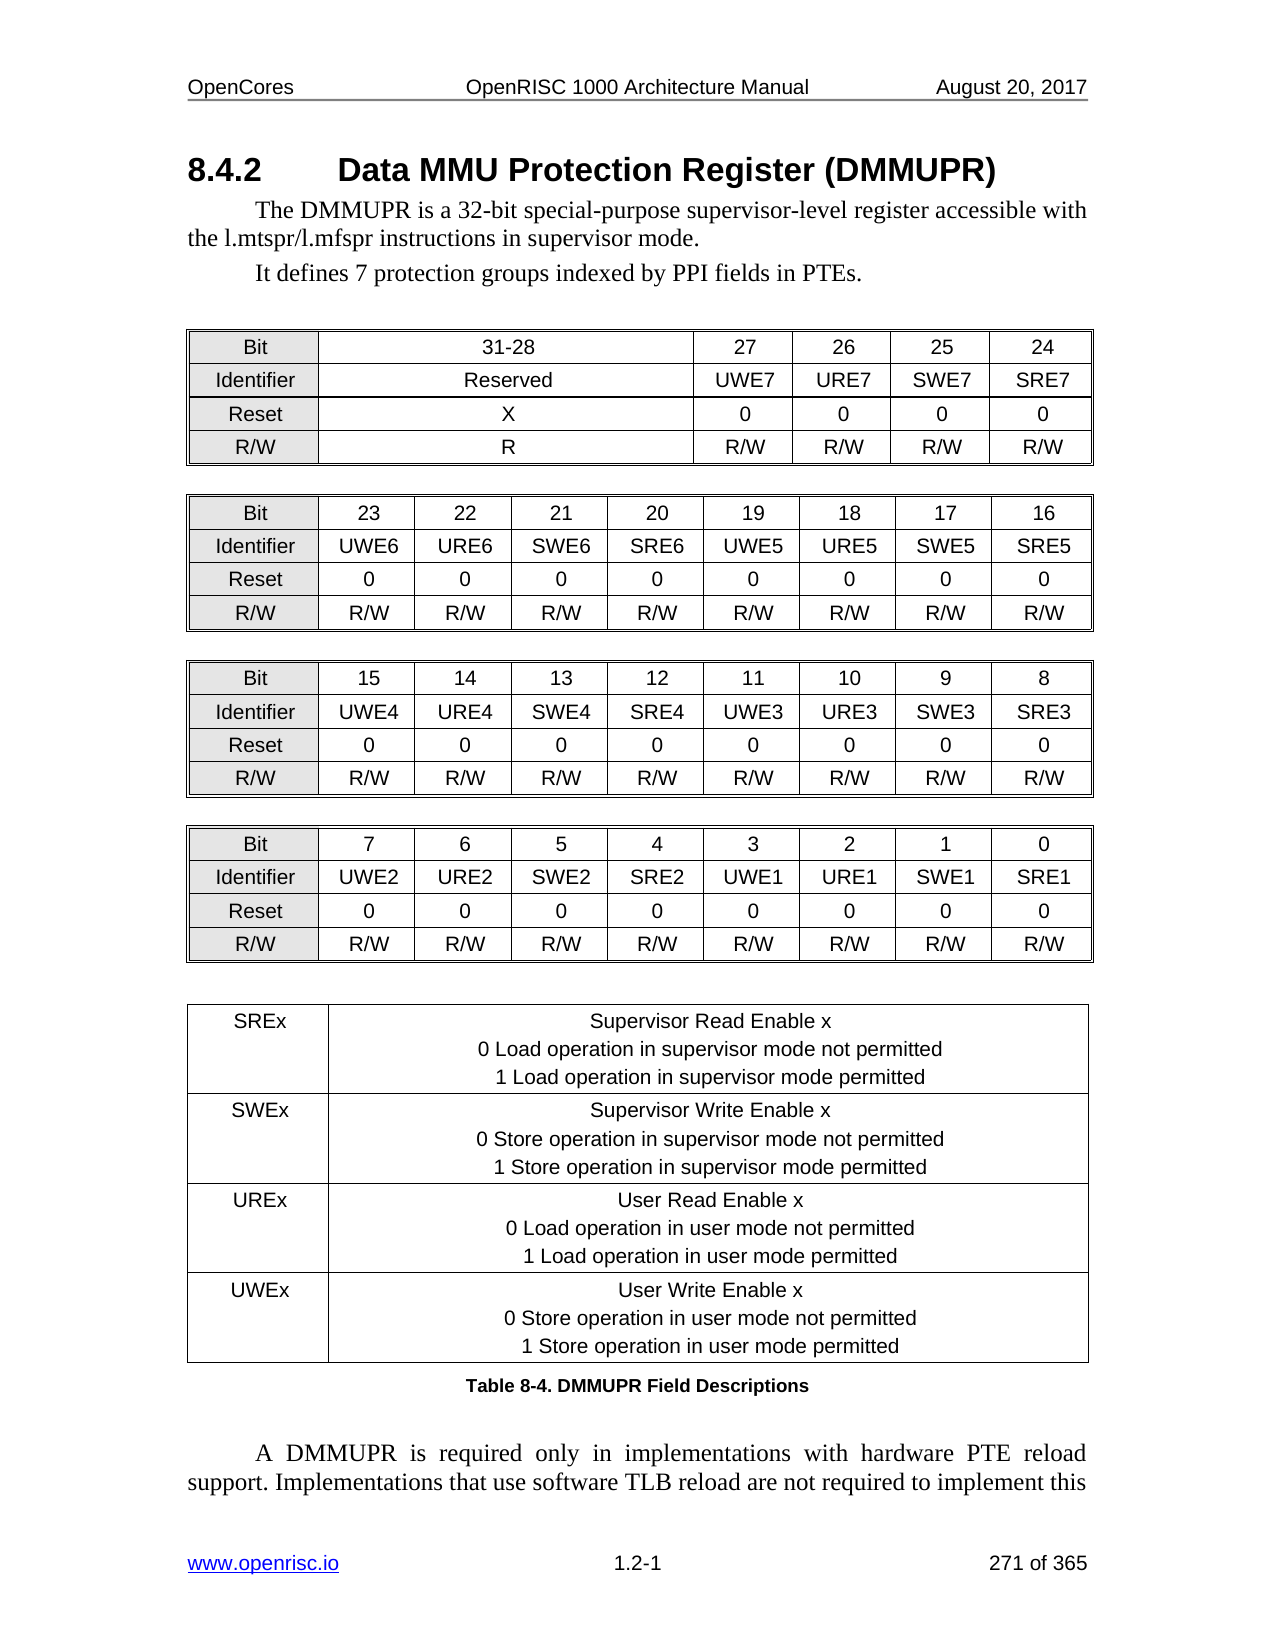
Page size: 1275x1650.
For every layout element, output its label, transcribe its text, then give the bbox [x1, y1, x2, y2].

table_cell UWE1 [704, 861, 799, 893]
table_cell R/W [694, 431, 792, 463]
table_header Bit [190, 497, 318, 529]
table_header 16 [992, 497, 1091, 529]
table_header 25 [891, 332, 989, 363]
table_header 23 [319, 497, 414, 529]
table_cell R/W [190, 431, 318, 463]
table_cell R/W [190, 928, 318, 960]
table_header 19 [704, 497, 799, 529]
table_cell 0 [415, 729, 511, 761]
table_cell 0 [896, 729, 991, 761]
table_cell 0 [891, 398, 989, 430]
table_cell R/W [319, 762, 414, 794]
table_header 20 [608, 497, 703, 529]
table_cell 0 [608, 729, 703, 761]
table_cell R/W [800, 762, 895, 794]
table_cell User Read Enable x 0 Load operation in user mode not permitted 1 Load operation in user mode permitted [329, 1184, 1088, 1272]
table_header 4 [608, 829, 703, 860]
table_header 5 [512, 829, 607, 860]
table_cell SWE6 [512, 530, 607, 562]
table_cell Identifier [190, 861, 318, 893]
table_cell SWE2 [512, 861, 607, 893]
table_header 15 [319, 663, 414, 694]
table_cell 0 [319, 563, 414, 595]
table_cell UWE2 [319, 861, 414, 893]
table_header SREx [188, 1005, 328, 1093]
table_cell SRE4 [608, 695, 703, 728]
table_header Supervisor Read Enable x 0 Load operation in supervisor mode not permitted 1 Load operation in supervisor mode permitted [329, 1005, 1088, 1093]
table_cell R/W [896, 928, 991, 960]
table_cell UWE3 [704, 695, 799, 728]
table_cell R/W [512, 928, 607, 960]
table_header 0 [992, 829, 1091, 860]
table_cell URE5 [800, 530, 895, 562]
table_header 21 [512, 497, 607, 529]
table_cell SWE1 [896, 861, 991, 893]
table_cell 0 [800, 729, 895, 761]
table_cell UWE7 [694, 364, 792, 396]
table_cell R/W [704, 762, 799, 794]
table_header Bit [190, 332, 318, 363]
table_header 13 [512, 663, 607, 694]
table_header 31-28 [319, 332, 693, 363]
table_cell UWE4 [319, 695, 414, 728]
table_cell R/W [608, 596, 703, 629]
table_cell Reset [190, 563, 318, 595]
table_cell 0 [512, 563, 607, 595]
table_cell URE1 [800, 861, 895, 893]
table_cell Reset [190, 729, 318, 761]
text The DMMUPR is a 32-bit special-purpose supervisor-level register accessible with the l.mtspr/l.mfspr instructions in supervisor mode. [187, 195, 1087, 252]
table_header 10 [800, 663, 895, 694]
table_cell R/W [891, 431, 989, 463]
table_cell URE2 [415, 861, 511, 893]
table_cell 0 [704, 894, 799, 927]
table_header 26 [793, 332, 890, 363]
table_cell R/W [512, 596, 607, 629]
table_header 2 [800, 829, 895, 860]
table_header Bit [190, 663, 318, 694]
table_cell 0 [415, 894, 511, 927]
table_header 6 [415, 829, 511, 860]
table_cell User Write Enable x 0 Store operation in user mode not permitted 1 Store operation in user mode permitted [329, 1273, 1088, 1362]
table_cell URE6 [415, 530, 511, 562]
table_cell R/W [992, 762, 1091, 794]
table_header 24 [990, 332, 1091, 363]
table_cell 0 [512, 729, 607, 761]
table_header 18 [800, 497, 895, 529]
table_cell SRE6 [608, 530, 703, 562]
table_cell Reset [190, 894, 318, 927]
table_cell 0 [319, 729, 414, 761]
table_cell 0 [896, 563, 991, 595]
table_cell URE3 [800, 695, 895, 728]
table_header 9 [896, 663, 991, 694]
table_header Bit [190, 829, 318, 860]
table_cell SWEx [188, 1094, 328, 1183]
table_cell 0 [990, 398, 1091, 430]
table_cell R/W [800, 928, 895, 960]
table_cell R/W [990, 431, 1091, 463]
table_cell SRE3 [992, 695, 1091, 728]
table_cell 0 [512, 894, 607, 927]
table_cell R/W [793, 431, 890, 463]
table_header 27 [694, 332, 792, 363]
table_cell SRE2 [608, 861, 703, 893]
table_cell SRE5 [992, 530, 1091, 562]
table_cell URE4 [415, 695, 511, 728]
table_header 12 [608, 663, 703, 694]
table_header 17 [896, 497, 991, 529]
text Table 8-4. DMMUPR Field Descriptions [187, 1375, 1087, 1397]
table_cell 0 [992, 729, 1091, 761]
table_cell R/W [704, 596, 799, 629]
table_cell 0 [694, 398, 792, 430]
table_cell R/W [190, 596, 318, 629]
table_cell 0 [896, 894, 991, 927]
table_cell R/W [608, 762, 703, 794]
table_header 3 [704, 829, 799, 860]
table_cell R/W [896, 596, 991, 629]
table_cell SRE1 [992, 861, 1091, 893]
table_cell R/W [992, 928, 1091, 960]
table_cell SWE4 [512, 695, 607, 728]
table_cell Reset [190, 398, 318, 430]
table_cell 0 [608, 563, 703, 595]
table_cell R/W [608, 928, 703, 960]
table_cell 0 [992, 894, 1091, 927]
table_cell R/W [319, 928, 414, 960]
table_cell R/W [190, 762, 318, 794]
table_cell 0 [319, 894, 414, 927]
table_cell 0 [992, 563, 1091, 595]
table_cell R/W [415, 596, 511, 629]
table_cell Identifier [190, 695, 318, 728]
table_cell 0 [800, 563, 895, 595]
table_cell UREx [188, 1184, 328, 1272]
table_cell R/W [512, 762, 607, 794]
table_header 8 [992, 663, 1091, 694]
table_header 22 [415, 497, 511, 529]
table_cell 0 [415, 563, 511, 595]
table_cell R/W [415, 762, 511, 794]
text It defines 7 protection groups indexed by PPI fields in PTEs. [187, 258, 1087, 287]
table_cell R/W [704, 928, 799, 960]
table_cell UWE6 [319, 530, 414, 562]
subtitle Data MMU Protection Register (DMMUPR) [187, 150, 1087, 188]
table_cell URE7 [793, 364, 890, 396]
table_cell R/W [992, 596, 1091, 629]
table_cell Identifier [190, 364, 318, 396]
table_cell Reserved [319, 364, 693, 396]
table_header 11 [704, 663, 799, 694]
table_header 14 [415, 663, 511, 694]
table_header 7 [319, 829, 414, 860]
table_cell R [319, 431, 693, 463]
table_header 1 [896, 829, 991, 860]
table_cell 0 [793, 398, 890, 430]
table_cell Supervisor Write Enable x 0 Store operation in supervisor mode not permitted 1 Store operation in supervisor mode permitted [329, 1094, 1088, 1183]
table_cell UWEx [188, 1273, 328, 1362]
table_cell SWE5 [896, 530, 991, 562]
table_cell 0 [704, 729, 799, 761]
table_cell 0 [608, 894, 703, 927]
table_cell R/W [319, 596, 414, 629]
table_cell R/W [896, 762, 991, 794]
table_cell 0 [704, 563, 799, 595]
table_cell Identifier [190, 530, 318, 562]
table_cell R/W [800, 596, 895, 629]
table_cell SWE3 [896, 695, 991, 728]
table_cell 0 [800, 894, 895, 927]
text A DMMUPR is required only in implementations with hardware PTE reload support. Implementations that use software TLB reload are not required to implement this [187, 1438, 1087, 1496]
table_cell UWE5 [704, 530, 799, 562]
table_cell SWE7 [891, 364, 989, 396]
table_cell R/W [415, 928, 511, 960]
table_cell SRE7 [990, 364, 1091, 396]
table_cell X [319, 398, 693, 430]
